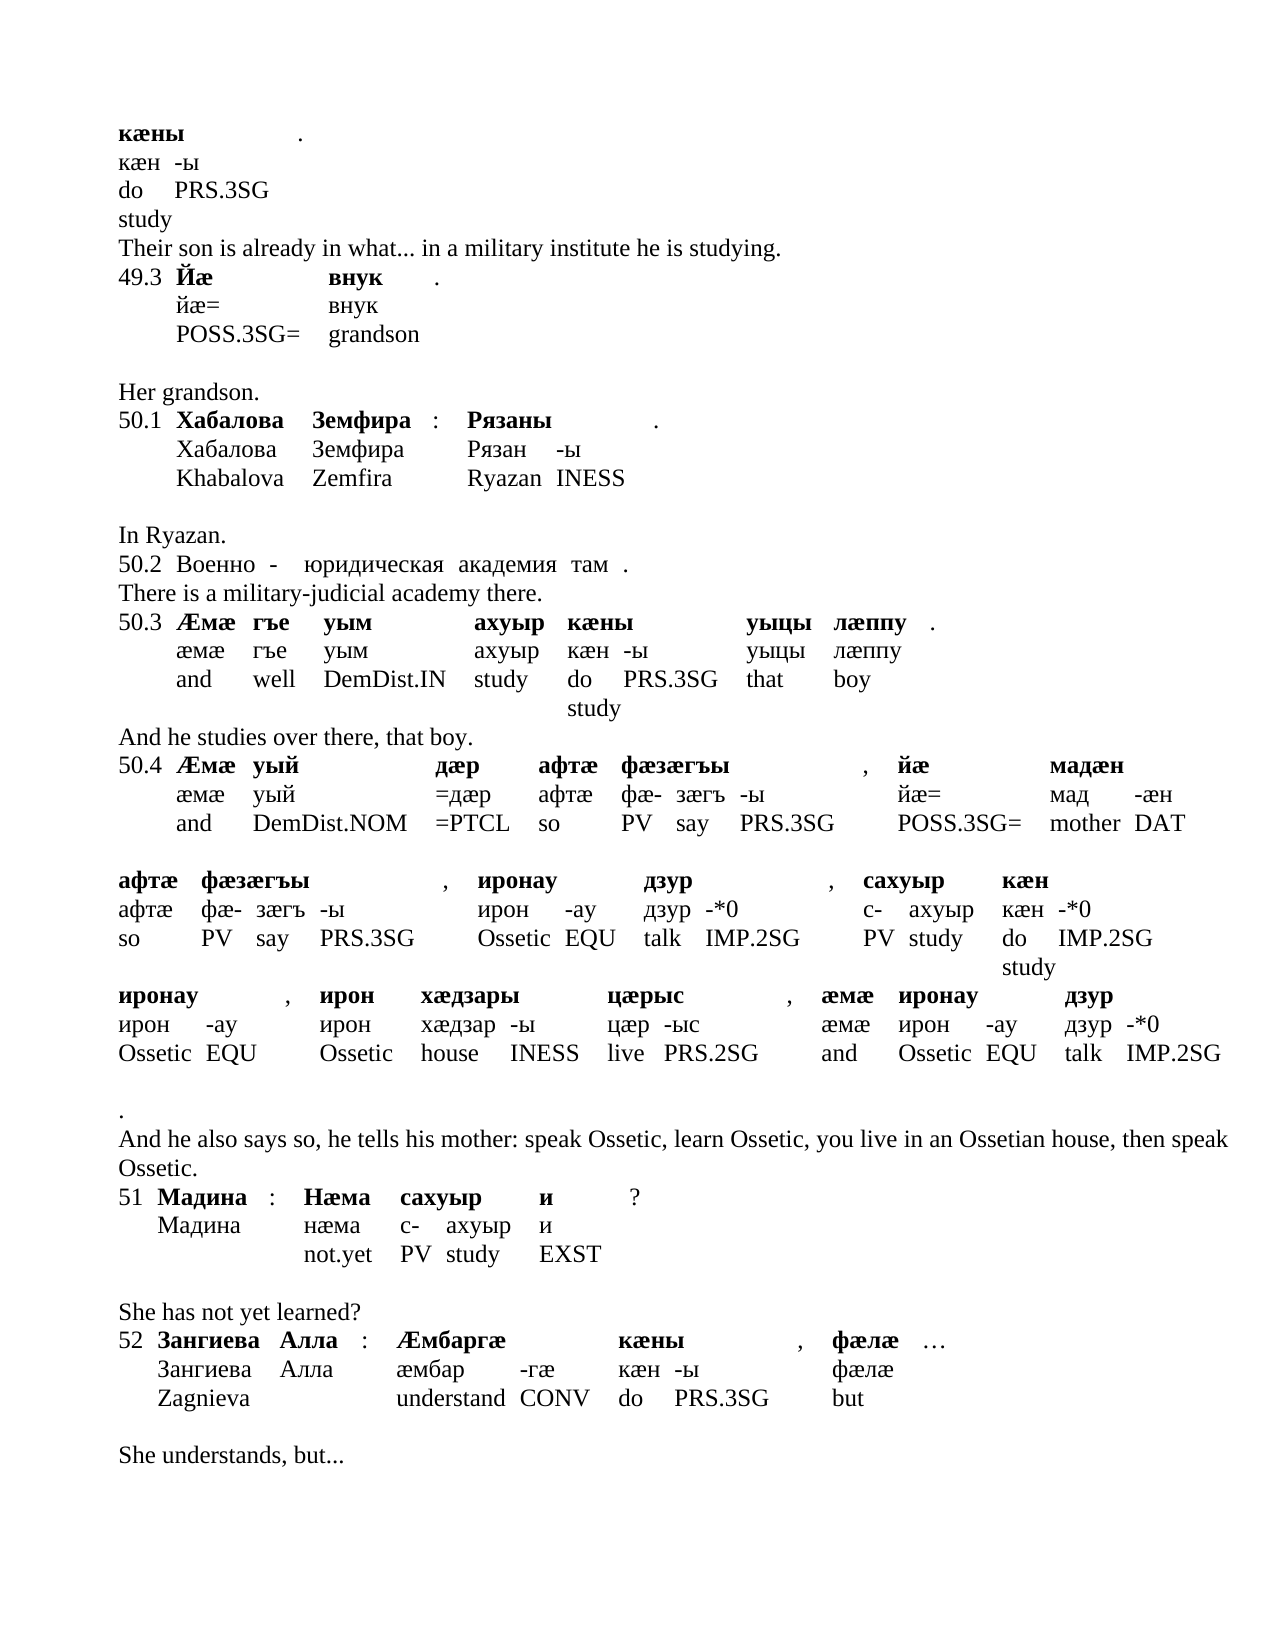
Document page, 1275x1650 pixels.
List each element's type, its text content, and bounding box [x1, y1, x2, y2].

text DemDist.NOM [253, 808, 408, 837]
text -*0 [1126, 1009, 1221, 1038]
text PV [621, 808, 662, 837]
text -ау [986, 1009, 1037, 1038]
text лæппу [833, 636, 902, 664]
text сахуыр [400, 1182, 525, 1211]
text =PTCL [435, 808, 511, 837]
text Хабалова [176, 434, 284, 463]
text хæдзары [421, 981, 593, 1009]
text сахуыр [863, 866, 988, 894]
text ирон [477, 894, 551, 923]
text йæ [897, 751, 1036, 779]
text цæрыс [607, 981, 773, 1009]
text ахуыр [474, 607, 553, 636]
text POSS.3SG= [897, 808, 1022, 837]
text уым [323, 607, 460, 636]
text study [446, 1239, 511, 1268]
text Zemfira [312, 463, 404, 492]
text EQU [564, 923, 616, 952]
text ? [629, 1182, 650, 1211]
text зæгъ [676, 779, 726, 808]
text , [284, 981, 306, 1009]
text talk [1064, 1038, 1112, 1067]
text зæгъ [256, 894, 306, 923]
text дзур [644, 894, 691, 923]
text фæ- [621, 779, 662, 808]
text цæр [607, 1009, 650, 1038]
text PRS.3SG [174, 176, 269, 204]
text кæн [1002, 866, 1167, 894]
text that [746, 664, 806, 693]
text ахуыр [909, 894, 974, 923]
text PRS.2SG [663, 1038, 759, 1067]
text Æмæ [176, 607, 239, 636]
text INESS [556, 463, 625, 492]
text внук [328, 262, 420, 291]
text Йæ [176, 262, 314, 291]
text study [909, 923, 974, 952]
text -ы [319, 894, 415, 923]
text гъе [253, 607, 309, 636]
text . [653, 406, 674, 434]
text дзур [1064, 981, 1235, 1009]
text ахуыр [474, 636, 539, 664]
text Рязаны [467, 406, 639, 434]
text ирон [319, 1009, 393, 1038]
text not.yet [303, 1239, 372, 1268]
text : [269, 1182, 290, 1211]
text фæзæгъы [621, 751, 849, 779]
text фæ- [201, 894, 242, 923]
text -гæ [519, 1354, 591, 1383]
text , [786, 981, 807, 1009]
text Земфира [312, 434, 404, 463]
text 50.3 [118, 607, 162, 636]
text -*0 [1058, 894, 1153, 923]
text Ossetic [477, 923, 551, 952]
text æмæ [821, 1009, 871, 1038]
text Æмбаргæ [396, 1326, 604, 1354]
text 50.4 [118, 751, 162, 779]
text study [118, 204, 283, 233]
text PRS.3SG [739, 808, 835, 837]
text ирон [319, 981, 407, 1009]
text ирон [898, 1009, 972, 1038]
text There is a military-judicial academy there. [118, 578, 1249, 607]
text -ы [739, 779, 835, 808]
text -ы [623, 636, 718, 664]
text PRS.3SG [623, 664, 718, 693]
text Алла [279, 1354, 334, 1383]
text -ы [174, 147, 269, 176]
text POSS.3SG= [176, 319, 300, 348]
text and [176, 664, 225, 693]
text And he also says so, he tells his mother: speak Ossetic, learn Ossetic, you live in an Ossetian house, then speak Ossetic. [118, 1124, 1249, 1182]
text афтæ [118, 894, 173, 923]
text She has not yet learned? [118, 1297, 1249, 1326]
text лæппу [833, 607, 916, 636]
text =дæр [435, 779, 511, 808]
text boy [833, 664, 902, 693]
text Khabalova [176, 463, 284, 492]
text Алла [279, 1326, 347, 1354]
text академия [458, 549, 557, 578]
text -ыс [663, 1009, 759, 1038]
text , [828, 866, 849, 894]
text . [433, 262, 454, 291]
text PRS.3SG [319, 923, 415, 952]
text PRS.3SG [674, 1383, 769, 1412]
text . [297, 118, 318, 147]
text Æмæ [176, 751, 239, 779]
text Военно [176, 549, 255, 578]
text PV [201, 923, 242, 952]
text understand [396, 1383, 506, 1412]
text иронау [898, 981, 1051, 1009]
text EXST [539, 1239, 601, 1268]
text DemDist.IN [323, 664, 446, 693]
text кæн [118, 147, 160, 176]
text ахуыр [446, 1211, 511, 1239]
text Ryazan [467, 463, 542, 492]
text PV [400, 1239, 432, 1268]
text , [797, 1326, 818, 1354]
text well [253, 664, 296, 693]
text кæны [618, 1326, 783, 1354]
text кæн [567, 636, 609, 664]
text Зангиева [157, 1354, 252, 1383]
text гъе [253, 636, 296, 664]
text дзур [644, 866, 814, 894]
text IMP.2SG [1126, 1038, 1221, 1067]
text : [361, 1326, 382, 1354]
text -æн [1134, 779, 1186, 808]
text She understands, but... [118, 1441, 1249, 1469]
text IMP.2SG [705, 923, 800, 952]
text -ау [206, 1009, 257, 1038]
text æмæ [821, 981, 884, 1009]
text , [862, 751, 883, 779]
text йæ= [176, 291, 300, 319]
text 52 [118, 1326, 143, 1354]
text study [1002, 952, 1167, 981]
text мад [1049, 779, 1120, 808]
text and [176, 808, 225, 837]
text EQU [986, 1038, 1037, 1067]
text фæлæ [832, 1326, 908, 1354]
text -ы [556, 434, 625, 463]
text дзур [1064, 1009, 1112, 1038]
text 51 [118, 1182, 143, 1211]
text юридическая [304, 549, 444, 578]
text Зангиева [157, 1326, 266, 1354]
text афтæ [118, 866, 187, 894]
text but [832, 1383, 894, 1412]
text so [118, 923, 173, 952]
text Рязан [467, 434, 542, 463]
text фæзæгъы [201, 866, 429, 894]
text and [821, 1038, 871, 1067]
text афтæ [538, 751, 607, 779]
text . [622, 549, 643, 578]
text кæны [118, 118, 283, 147]
text -ау [564, 894, 616, 923]
text do [618, 1383, 660, 1412]
text live [607, 1038, 650, 1067]
text house [421, 1038, 496, 1067]
text Нæма [303, 1182, 386, 1211]
text с- [863, 894, 895, 923]
text иронау [477, 866, 630, 894]
text Ossetic [118, 1038, 192, 1067]
text Мадина [157, 1182, 255, 1211]
text And he studies over there, that boy. [118, 722, 1249, 751]
text мадæн [1049, 751, 1199, 779]
text Her grandson. [118, 377, 1249, 406]
text : [432, 406, 453, 434]
text йæ= [897, 779, 1022, 808]
text внук [328, 291, 378, 319]
text уым [323, 636, 446, 664]
text Zagnieva [157, 1383, 252, 1412]
text и [539, 1211, 601, 1239]
text say [676, 808, 726, 837]
text æмæ [176, 779, 225, 808]
text кæн [618, 1354, 660, 1383]
text CONV [519, 1383, 591, 1412]
text уый [253, 779, 408, 808]
text фæлæ [832, 1354, 894, 1383]
text и [539, 1182, 615, 1211]
text нæма [303, 1211, 372, 1239]
text grandson [328, 319, 420, 348]
text - [269, 549, 290, 578]
text EQU [206, 1038, 257, 1067]
text Ossetic [898, 1038, 972, 1067]
text , [442, 866, 463, 894]
text 49.3 [118, 262, 162, 291]
text 50.2 [118, 549, 162, 578]
text афтæ [538, 779, 593, 808]
text -*0 [705, 894, 800, 923]
text Ossetic [319, 1038, 393, 1067]
text кæны [567, 607, 732, 636]
text ирон [118, 1009, 192, 1038]
text mother [1049, 808, 1120, 837]
text . [118, 1096, 139, 1124]
text study [567, 693, 732, 722]
text с- [400, 1211, 432, 1239]
text уыцы [746, 636, 806, 664]
text In Ryazan. [118, 521, 1249, 549]
text æмбар [396, 1354, 506, 1383]
text Мадина [157, 1211, 241, 1239]
text say [256, 923, 306, 952]
text æмæ [176, 636, 225, 664]
text дæр [435, 751, 524, 779]
text кæн [1002, 894, 1044, 923]
text talk [644, 923, 691, 952]
text . [929, 607, 950, 636]
text PV [863, 923, 895, 952]
text уый [253, 751, 421, 779]
text INESS [510, 1038, 579, 1067]
text хæдзар [421, 1009, 496, 1038]
text do [567, 664, 609, 693]
text -ы [510, 1009, 579, 1038]
text Their son is already in what... in a military institute he is studying. [118, 233, 1249, 262]
text там [571, 549, 609, 578]
text 50.1 [118, 406, 162, 434]
text do [1002, 923, 1044, 952]
text … [922, 1326, 947, 1354]
text do [118, 176, 160, 204]
text -ы [674, 1354, 769, 1383]
text DAT [1134, 808, 1186, 837]
text study [474, 664, 539, 693]
text уыцы [746, 607, 819, 636]
text IMP.2SG [1058, 923, 1153, 952]
text иронау [118, 981, 271, 1009]
text Земфира [312, 406, 418, 434]
text so [538, 808, 593, 837]
text Хабалова [176, 406, 298, 434]
